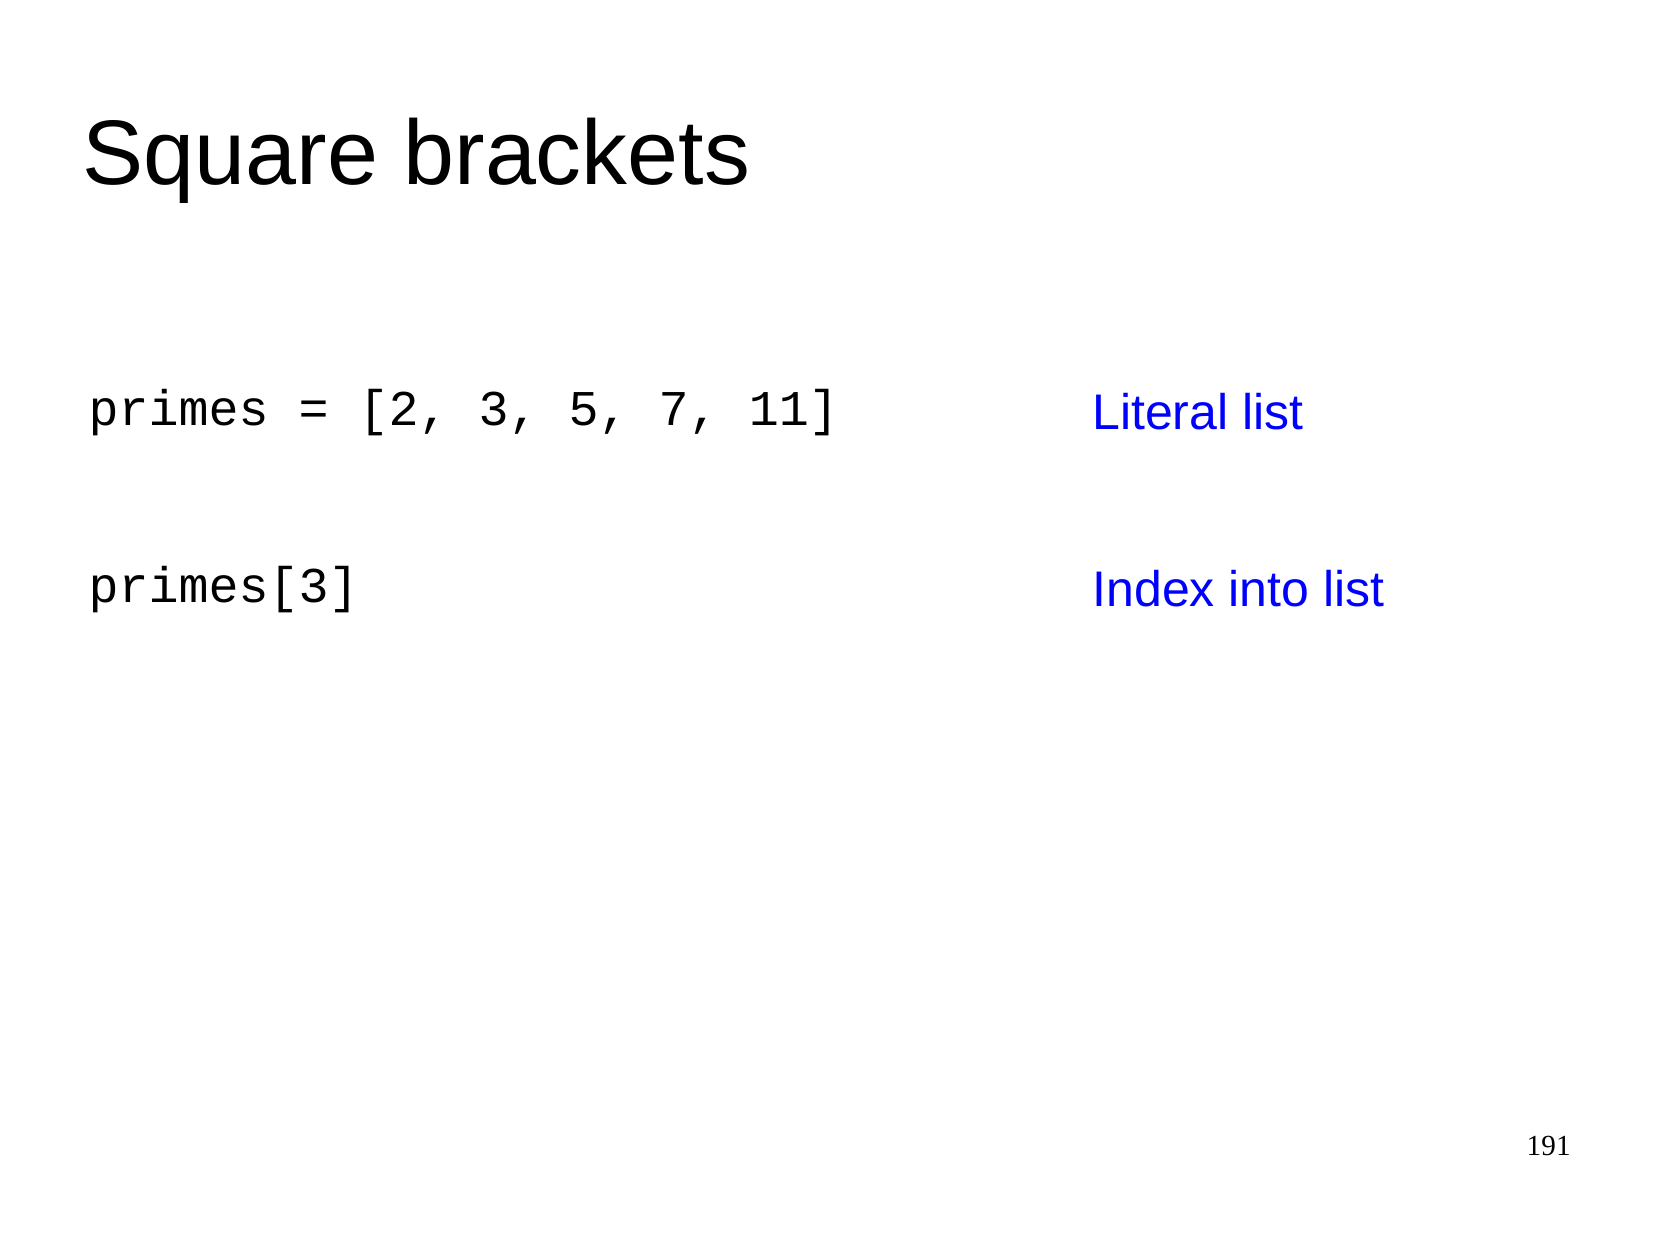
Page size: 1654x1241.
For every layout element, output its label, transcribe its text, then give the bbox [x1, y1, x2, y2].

text_box Index into list [1086, 555, 1391, 623]
title Square brackets [82, 49, 1571, 257]
text_box Literal list [1086, 377, 1310, 446]
text_box primes[3] [82, 555, 365, 624]
text_box primes = [2, 3, 5, 7, 11] [82, 377, 846, 447]
